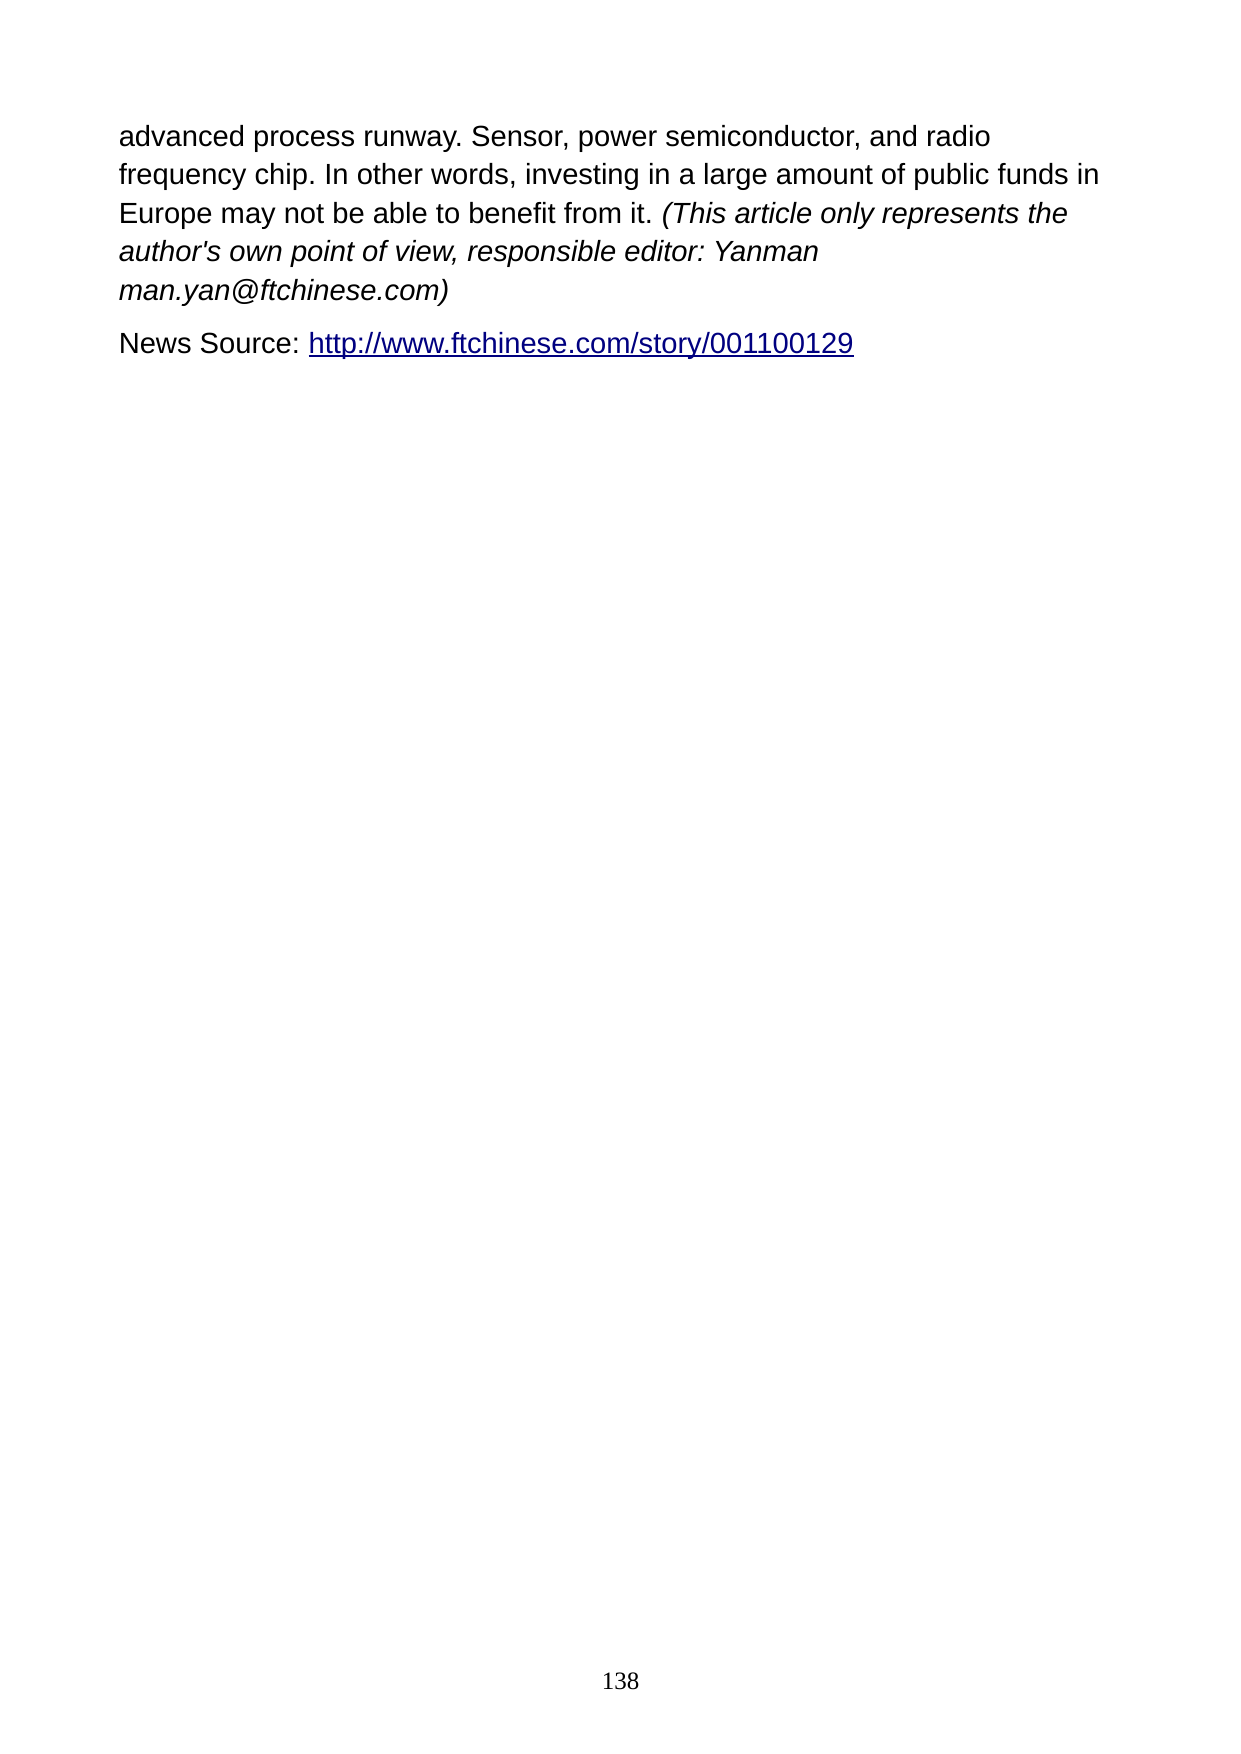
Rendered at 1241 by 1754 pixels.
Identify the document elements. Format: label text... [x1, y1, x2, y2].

text advanced process runway. Sensor, power semiconductor, and radio frequency chip. In other words, investing in a large amount of public funds in Europe may not be able to benefit from it. (This article only represents the author's own point of view, responsible editor: Yanman man.yan@ftchinese.com) [118, 118, 1122, 306]
text News Source: http://www.ftchinese.com/story/001100129 [118, 326, 1122, 359]
